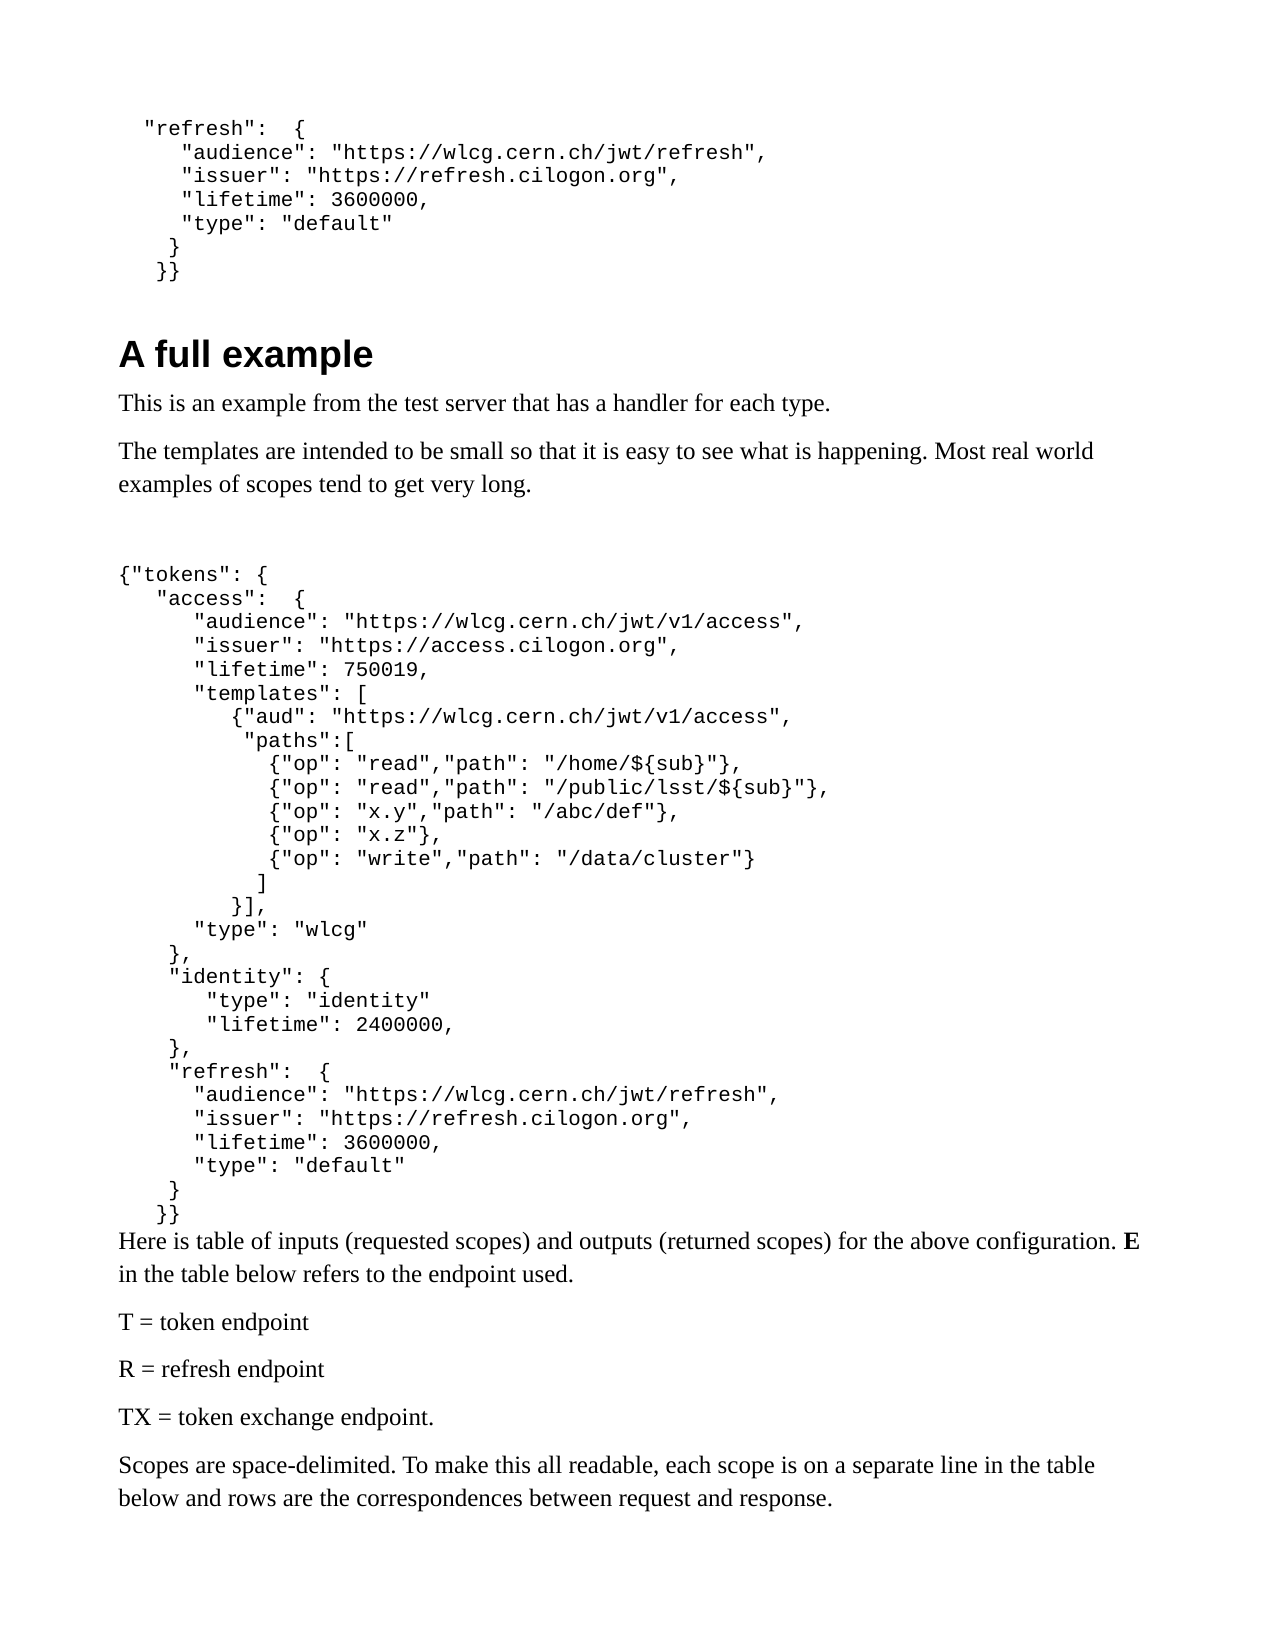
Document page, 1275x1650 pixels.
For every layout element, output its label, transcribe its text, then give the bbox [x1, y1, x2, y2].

text "lifetime": 750019, [118, 659, 1157, 682]
text }, [118, 1037, 1157, 1061]
subtitle A full example [118, 332, 1157, 376]
text {"op": "x.y","path": "/abc/def"}, [118, 801, 1157, 824]
text } [118, 236, 1157, 260]
text "audience": "https://wlcg.cern.ch/jwt/refresh", [118, 142, 1157, 165]
text "issuer": "https://refresh.cilogon.org", [118, 1108, 1157, 1132]
text {"op": "read","path": "/public/lsst/${sub}"}, [118, 777, 1157, 801]
text "audience": "https://wlcg.cern.ch/jwt/refresh", [118, 1084, 1157, 1108]
text }} [118, 260, 1157, 284]
text "lifetime": 2400000, [118, 1013, 1157, 1037]
text "lifetime": 3600000, [118, 189, 1157, 213]
text This is an example from the test server that has a handler for each type. [118, 388, 1157, 417]
text Scopes are space-delimited. To make this all readable, each scope is on a separate line in the table below and rows are the correspondences between request and response. [118, 1450, 1157, 1512]
text R = refresh endpoint [118, 1354, 1157, 1383]
text {"op": "x.z"}, [118, 824, 1157, 848]
text "audience": "https://wlcg.cern.ch/jwt/v1/access", [118, 612, 1157, 635]
text }} [118, 1203, 1157, 1226]
text T = token endpoint [118, 1307, 1157, 1336]
text "refresh": { [118, 1061, 1157, 1084]
text {"aud": "https://wlcg.cern.ch/jwt/v1/access", [118, 706, 1157, 730]
text {"op": "read","path": "/home/${sub}"}, [118, 753, 1157, 777]
text }], [118, 895, 1157, 919]
text "type": "default" [118, 213, 1157, 236]
text } [118, 1179, 1157, 1203]
text The templates are intended to be small so that it is easy to see what is happening. Most real world examples of scopes tend to get very long. [118, 436, 1157, 498]
text "paths":[ [118, 730, 1157, 753]
text "templates": [ [118, 682, 1157, 706]
text "access": { [118, 588, 1157, 612]
text "refresh": { [118, 118, 1157, 142]
text ] [118, 872, 1157, 895]
text }, [118, 943, 1157, 966]
text "issuer": "https://access.cilogon.org", [118, 635, 1157, 659]
text "type": "wlcg" [118, 919, 1157, 943]
text "issuer": "https://refresh.cilogon.org", [118, 165, 1157, 189]
text "lifetime": 3600000, [118, 1132, 1157, 1155]
text {"tokens": { [118, 564, 1157, 588]
text TX = token exchange endpoint. [118, 1402, 1157, 1431]
text "type": "identity" [118, 990, 1157, 1013]
text Here is table of inputs (requested scopes) and outputs (returned scopes) for the above configuration. E in the table below refers to the endpoint used. [118, 1226, 1157, 1288]
text "identity": { [118, 966, 1157, 990]
text {"op": "write","path": "/data/cluster"} [118, 848, 1157, 872]
text "type": "default" [118, 1155, 1157, 1179]
